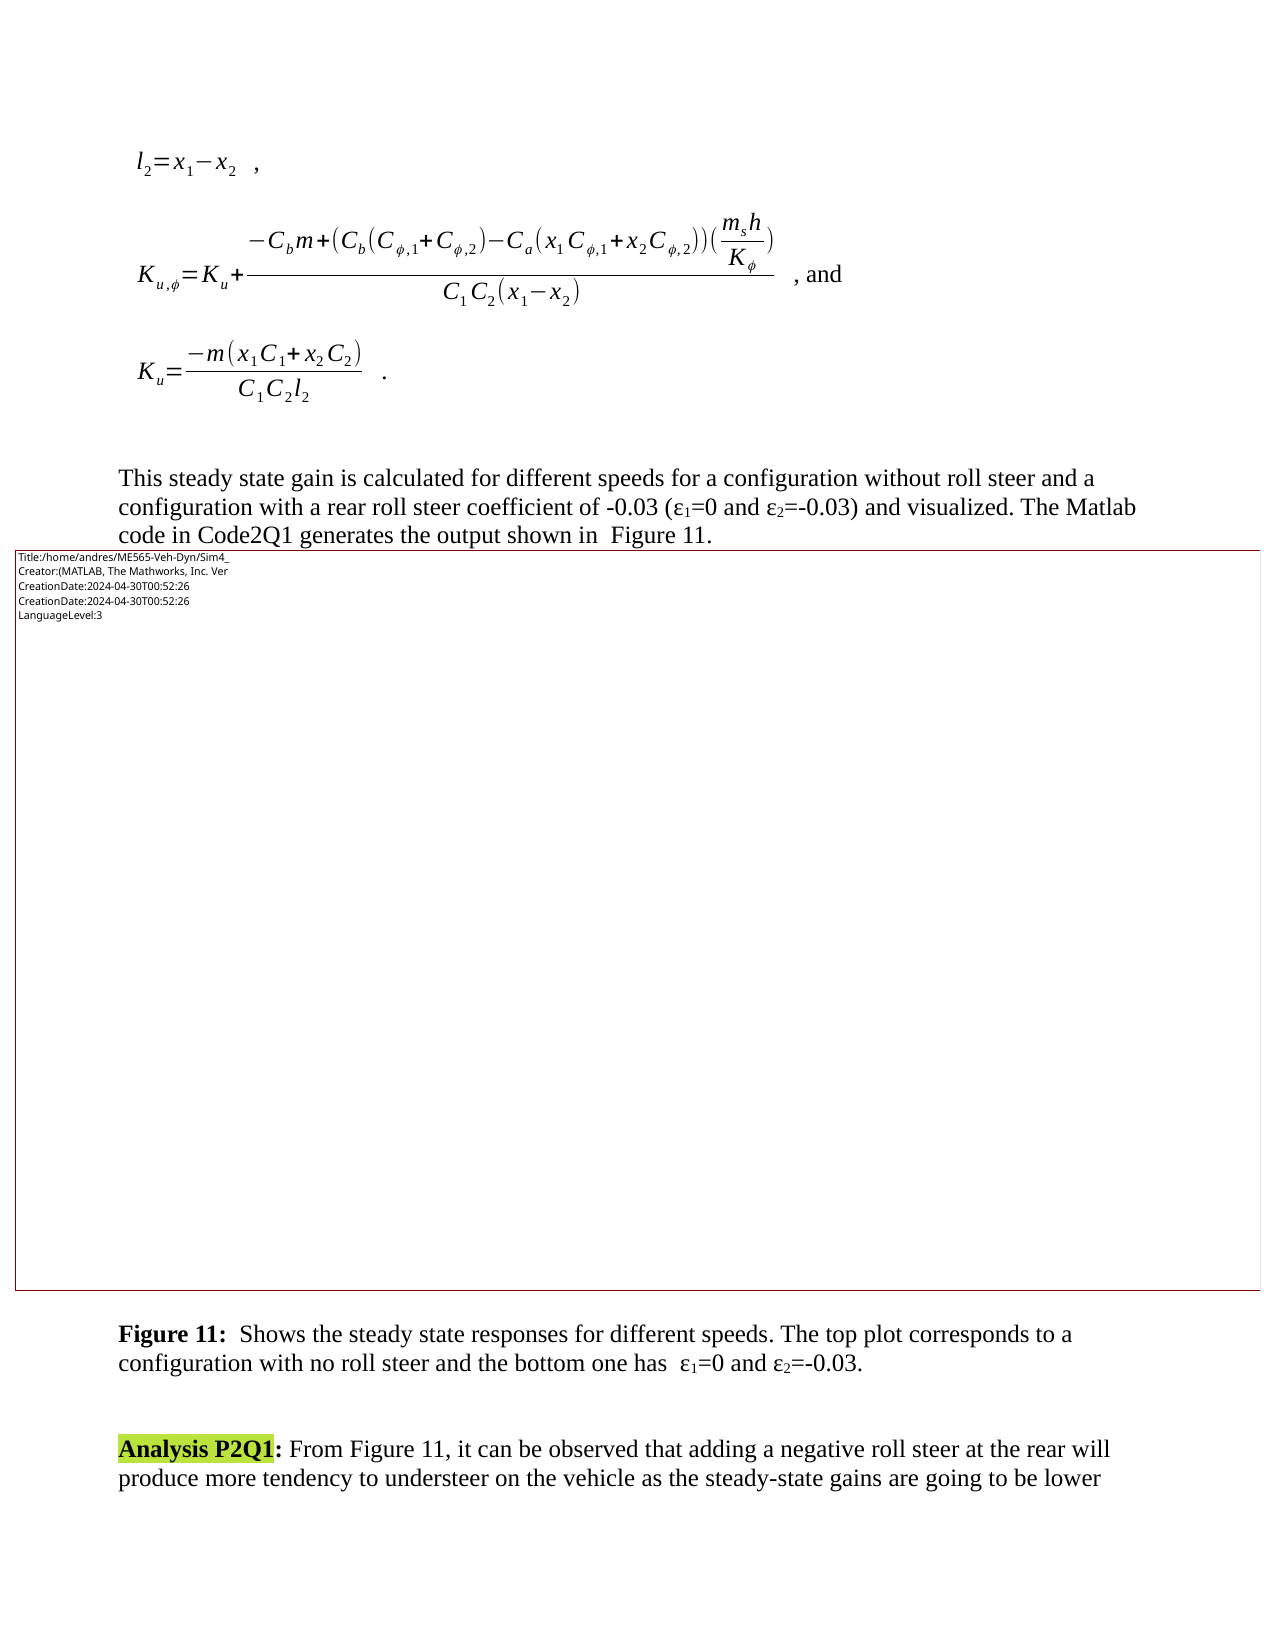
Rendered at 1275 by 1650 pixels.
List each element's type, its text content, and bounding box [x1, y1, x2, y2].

text Figure 11: Shows the steady state responses for different speeds. The top plot corresponds to a configuration with no roll steer and the bottom one has ε1=0 and ε2=-0.03. [118, 1319, 1157, 1376]
text Analysis P2Q1: From Figure 11, it can be observed that adding a negative roll steer at the rear will produce more tendency to understeer on the vehicle as the steady-state gains are going to be lower [118, 1434, 1157, 1491]
text , and [118, 208, 1157, 309]
text . [118, 338, 1157, 405]
text , [118, 147, 1157, 179]
text This steady state gain is calculated for different speeds for a configuration without roll steer and a configuration with a rear roll steer coefficient of -0.03 (ε1=0 and ε2=-0.03) and visualized. The Matlab code in Code2Q1 generates the output shown in Figure 11. [118, 463, 1157, 549]
